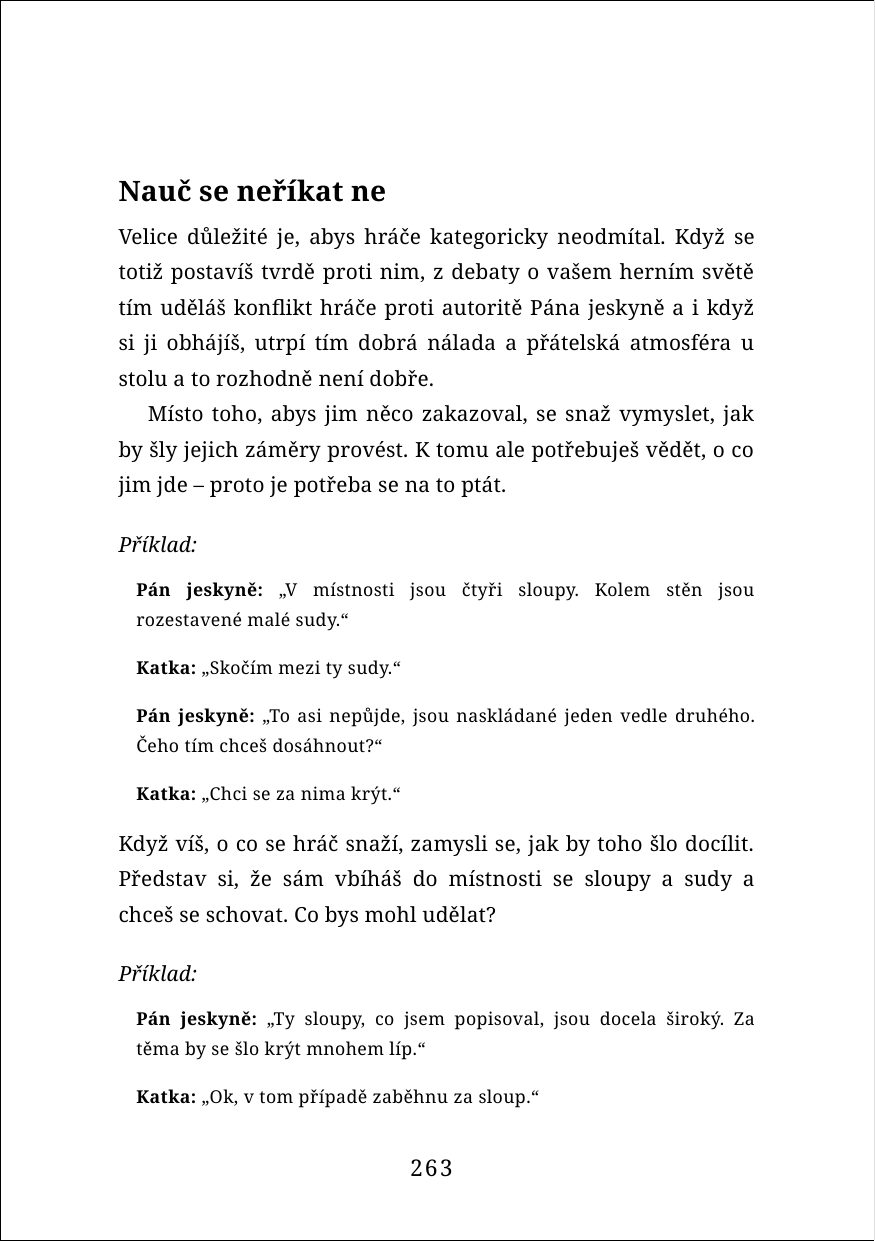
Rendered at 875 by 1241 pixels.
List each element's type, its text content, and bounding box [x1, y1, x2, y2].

text Velice důležité je, abys hráče kategoricky neodmítal. Když se totiž postavíš tvrdě proti nim, z debaty o vašem herním světě tím uděláš konflikt hráče proti autoritě Pána jeskyně a i když si ji obhájíš, utrpí tím dobrá nálada a přátelská atmosféra u stolu a to rozhodně není dobře. Místo toho, abys jim něco zakazoval, se snaž vymyslet, jak by šly jejich záměry provést. K tomu ale potřebuješ vědět, o co jim jde – proto je potřeba se na to ptát. [118, 222, 756, 499]
text Katka: „Skočím mezi ty sudy.“ [136, 655, 756, 679]
text Katka: „Ok, v tom případě zaběhnu za sloup.“ [136, 1085, 756, 1109]
text Když víš, o co se hráč snaží, zamysli se, jak by toho šlo docílit. Představ si, že sám vbíháš do místnosti se sloupy a sudy a chceš se schovat. Co bys mohl udělat? [118, 829, 756, 928]
text Pán jeskyně: „To asi nepůjde, jsou naskládané jeden vedle druhého. Čeho tím chceš dosáhnout?“ [136, 703, 756, 757]
text Příklad: [118, 530, 756, 558]
text Příklad: [118, 959, 756, 988]
text Katka: „Chci se za nima krýt.“ [136, 781, 756, 805]
text Pán jeskyně: „V místnosti jsou čtyři sloupy. Kolem stěn jsou rozestavené malé sudy.“ [136, 577, 756, 631]
subtitle Nauč se neříkat ne [118, 172, 756, 210]
text Pán jeskyně: „Ty sloupy, co jsem popisoval, jsou docela široký. Za těma by se šlo krýt mnohem líp.“ [136, 1007, 756, 1061]
